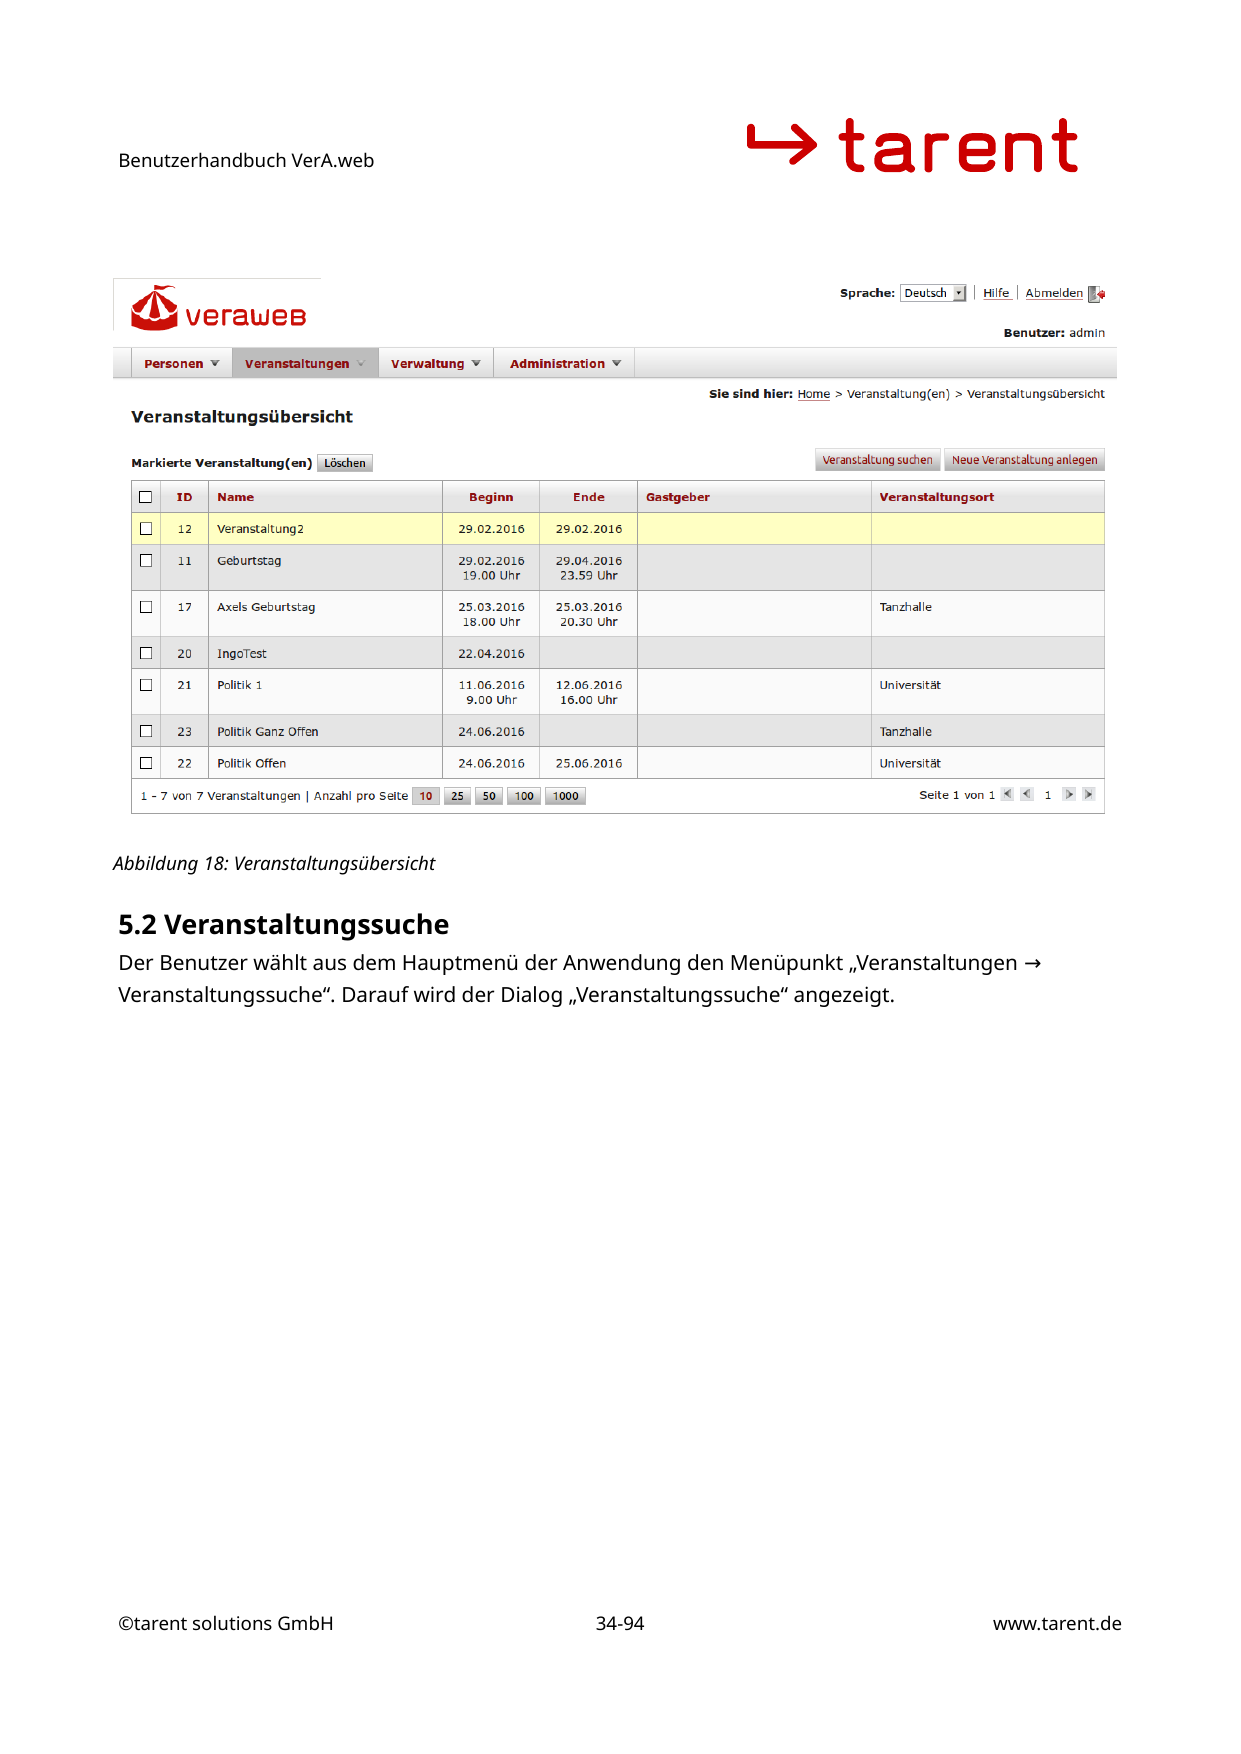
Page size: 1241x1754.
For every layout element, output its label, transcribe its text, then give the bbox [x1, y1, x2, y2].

subtitle Veranstaltungssuche [113, 232, 1122, 942]
text Der Benutzer wählt aus dem Hauptmenü der Anwendung den Menüpunkt „Veranstaltungen → Veranstaltungssuche“. Darauf wird der Dialog „Veranstaltungssuche“ angezeigt. [118, 948, 1122, 1009]
text Abbildung 18: Veranstaltungsübersicht [113, 824, 1117, 876]
picture [113, 278, 1117, 824]
